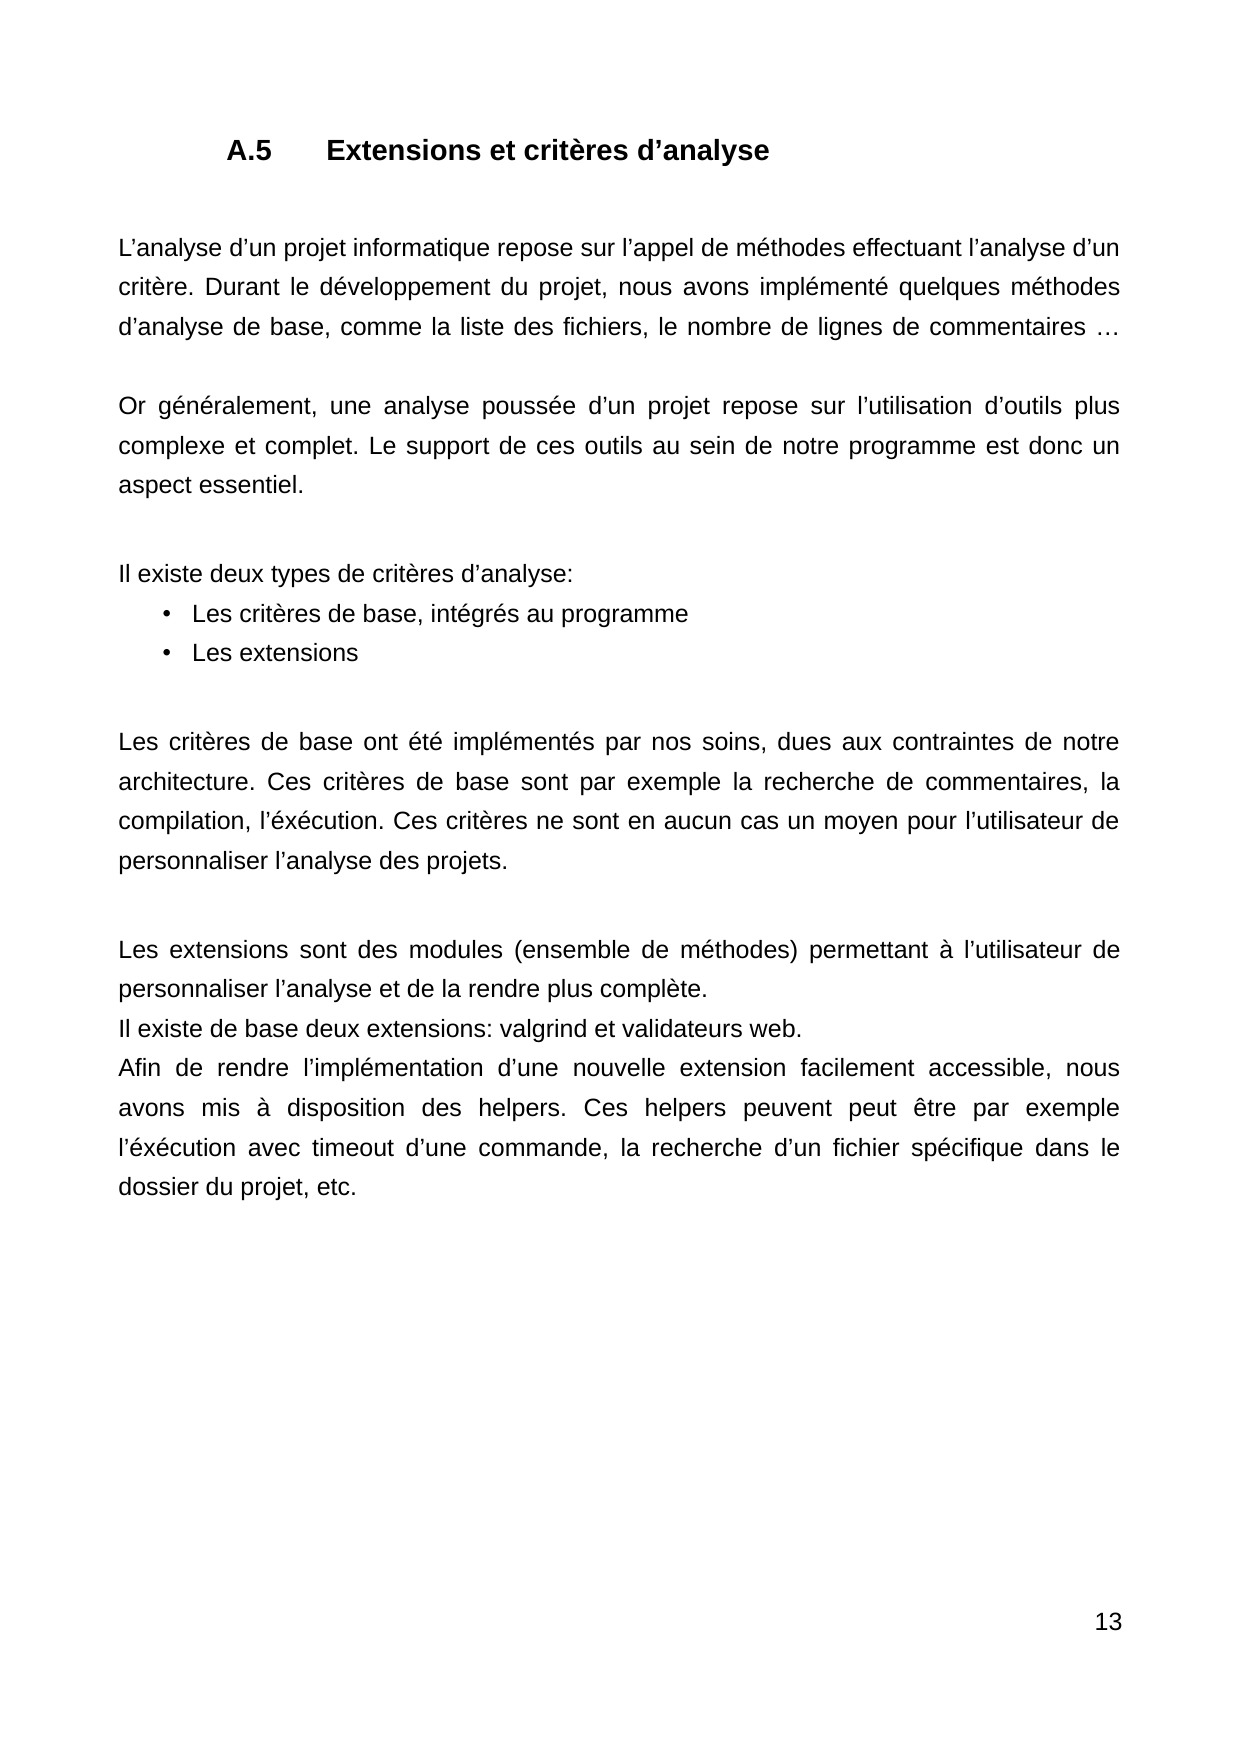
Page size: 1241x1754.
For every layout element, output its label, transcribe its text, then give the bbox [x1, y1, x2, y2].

subtitle Extensions et critères d’analyse [178, 133, 1122, 166]
text Il existe deux types de critères d’analyse: [118, 559, 1122, 588]
text Les critères de base ont été implémentés par nos soins, dues aux contraintes de notre architecture. Ces critères de base sont par exemple la recherche de commentaires, la compilation, l’éxécution. Ces critères ne sont en aucun cas un moyen pour l’utilisateur de personnaliser l’analyse des projets. [118, 727, 1122, 875]
text Il existe de base deux extensions: valgrind et validateurs web. [118, 1014, 1122, 1042]
text L’analyse d’un projet informatique repose sur l’appel de méthodes effectuant l’analyse d’un critère. Durant le développement du projet, nous avons implémenté quelques méthodes d’analyse de base, comme la liste des fichiers, le nombre de lignes de commentaires … Or généralement, une analyse poussée d’un projet repose sur l’utilisation d’outils plus complexe et complet. Le support de ces outils au sein de notre programme est donc un aspect essentiel. [118, 233, 1122, 499]
list Les critères de base, intégrés au programme [162, 598, 1122, 627]
text Afin de rendre l’implémentation d’une nouvelle extension facilement accessible, nous avons mis à disposition des helpers. Ces helpers peuvent peut être par exemple l’éxécution avec timeout d’une commande, la recherche d’un fichier spécifique dans le dossier du projet, etc. [118, 1053, 1122, 1201]
list Les extensions [162, 638, 1122, 667]
text Les extensions sont des modules (ensemble de méthodes) permettant à l’utilisateur de personnaliser l’analyse et de la rendre plus complète. [118, 934, 1122, 1003]
